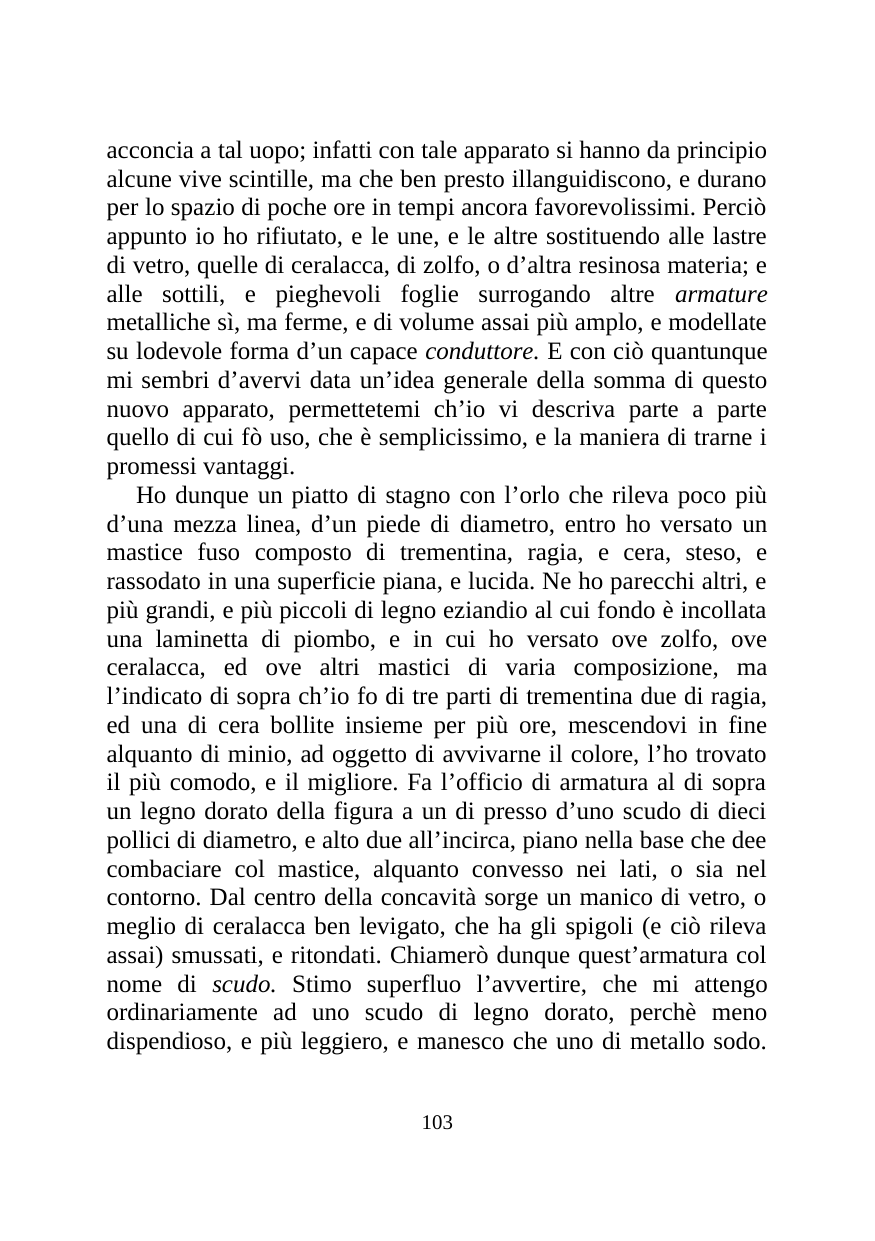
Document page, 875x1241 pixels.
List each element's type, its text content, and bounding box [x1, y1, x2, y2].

text Ho dunque un piatto di stagno con l’orlo che rileva poco più d’una mezza linea, d’un piede di diametro, entro ho versato un mastice fuso composto di trementina, ragia, e cera, steso, e rassodato in una superficie piana, e lucida. Ne ho parecchi altri, e più grandi, e più piccoli di legno eziandio al cui fondo è incollata una laminetta di piombo, e in cui ho versato ove zolfo, ove ceralacca, ed ove altri mastici di varia composizione, ma l’indicato di sopra ch’io fo di tre parti di trementina due di ragia, ed una di cera bollite insieme per più ore, mescendovi in fine alquanto di minio, ad oggetto di avvivarne il colore, l’ho trovato il più comodo, e il migliore. Fa l’officio di armatura al di sopra un legno dorato della figura a un di presso d’uno scudo di dieci pollici di diametro, e alto due all’incirca, piano nella base che dee combaciare col mastice, alquanto convesso nei lati, o sia nel contorno. Dal centro della concavità sorge un manico di vetro, o meglio di ceralacca ben levigato, che ha gli spigoli (e ciò rileva assai) smussati, e ritondati. Chiamerò dunque quest’armatura col nome di scudo. Stimo superfluo l’avvertire, che mi attengo ordinariamente ad uno scudo di legno dorato, perchè meno dispendioso, e più leggiero, e manesco che uno di metallo sodo. [106, 480, 768, 1055]
text acconcia a tal uopo; infatti con tale apparato si hanno da principio alcune vive scintille, ma che ben presto illanguidiscono, e durano per lo spazio di poche ore in tempi ancora favorevolissimi. Perciò appunto io ho rifiutato, e le une, e le altre sostituendo alle lastre di vetro, quelle di ceralacca, di zolfo, o d’altra resinosa materia; e alle sottili, e pieghevoli foglie surrogando altre armature metalliche sì, ma ferme, e di volume assai più amplo, e modellate su lodevole forma d’un capace conduttore. E con ciò quantunque mi sembri d’avervi data un’idea generale della somma di questo nuovo apparato, permettetemi ch’io vi descriva parte a parte quello di cui fò uso, che è semplicissimo, e la maniera di trarne i promessi vantaggi. [106, 135, 768, 480]
